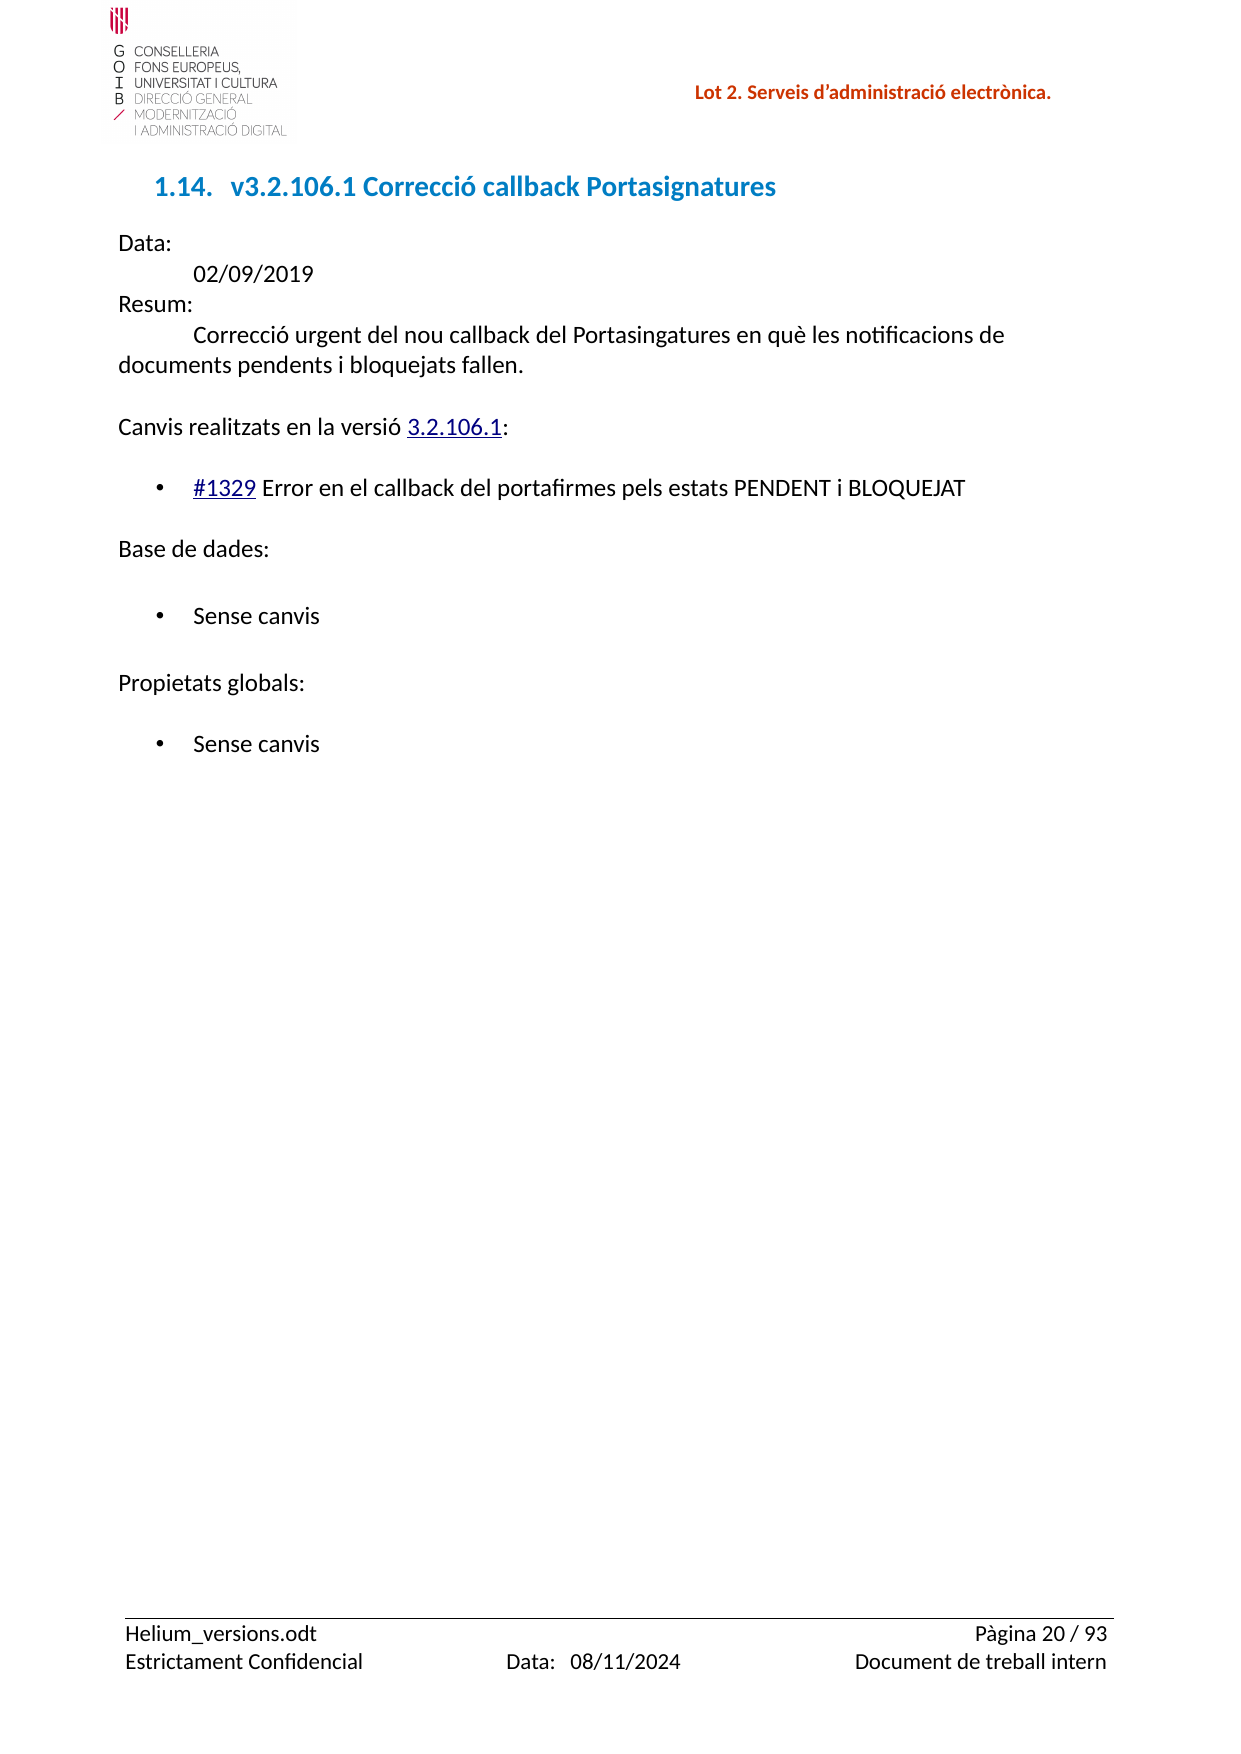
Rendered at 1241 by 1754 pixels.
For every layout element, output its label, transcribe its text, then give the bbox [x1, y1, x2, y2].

text 02/09/2019 [118, 258, 1122, 289]
text Base de dades: [118, 533, 1122, 563]
text Data: [118, 228, 1122, 258]
text Propietats globals: [118, 667, 1122, 697]
list Sense canvis [156, 600, 1122, 630]
list Sense canvis [156, 728, 1122, 758]
list #1329 Error en el callback del portafirmes pels estats PENDENT i BLOQUEJAT [156, 472, 1122, 502]
picture [100, 0, 297, 144]
text Correcció urgent del nou callback del Portasingatures en què les notificacions de documents pendents i bloquejats fallen. [118, 319, 1122, 380]
text Canvis realitzats en la versió 3.2.106.1: [118, 411, 1122, 441]
subtitle v3.2.106.1 Correcció callback Portasignatures [153, 168, 1122, 204]
text Resum: [118, 289, 1122, 319]
